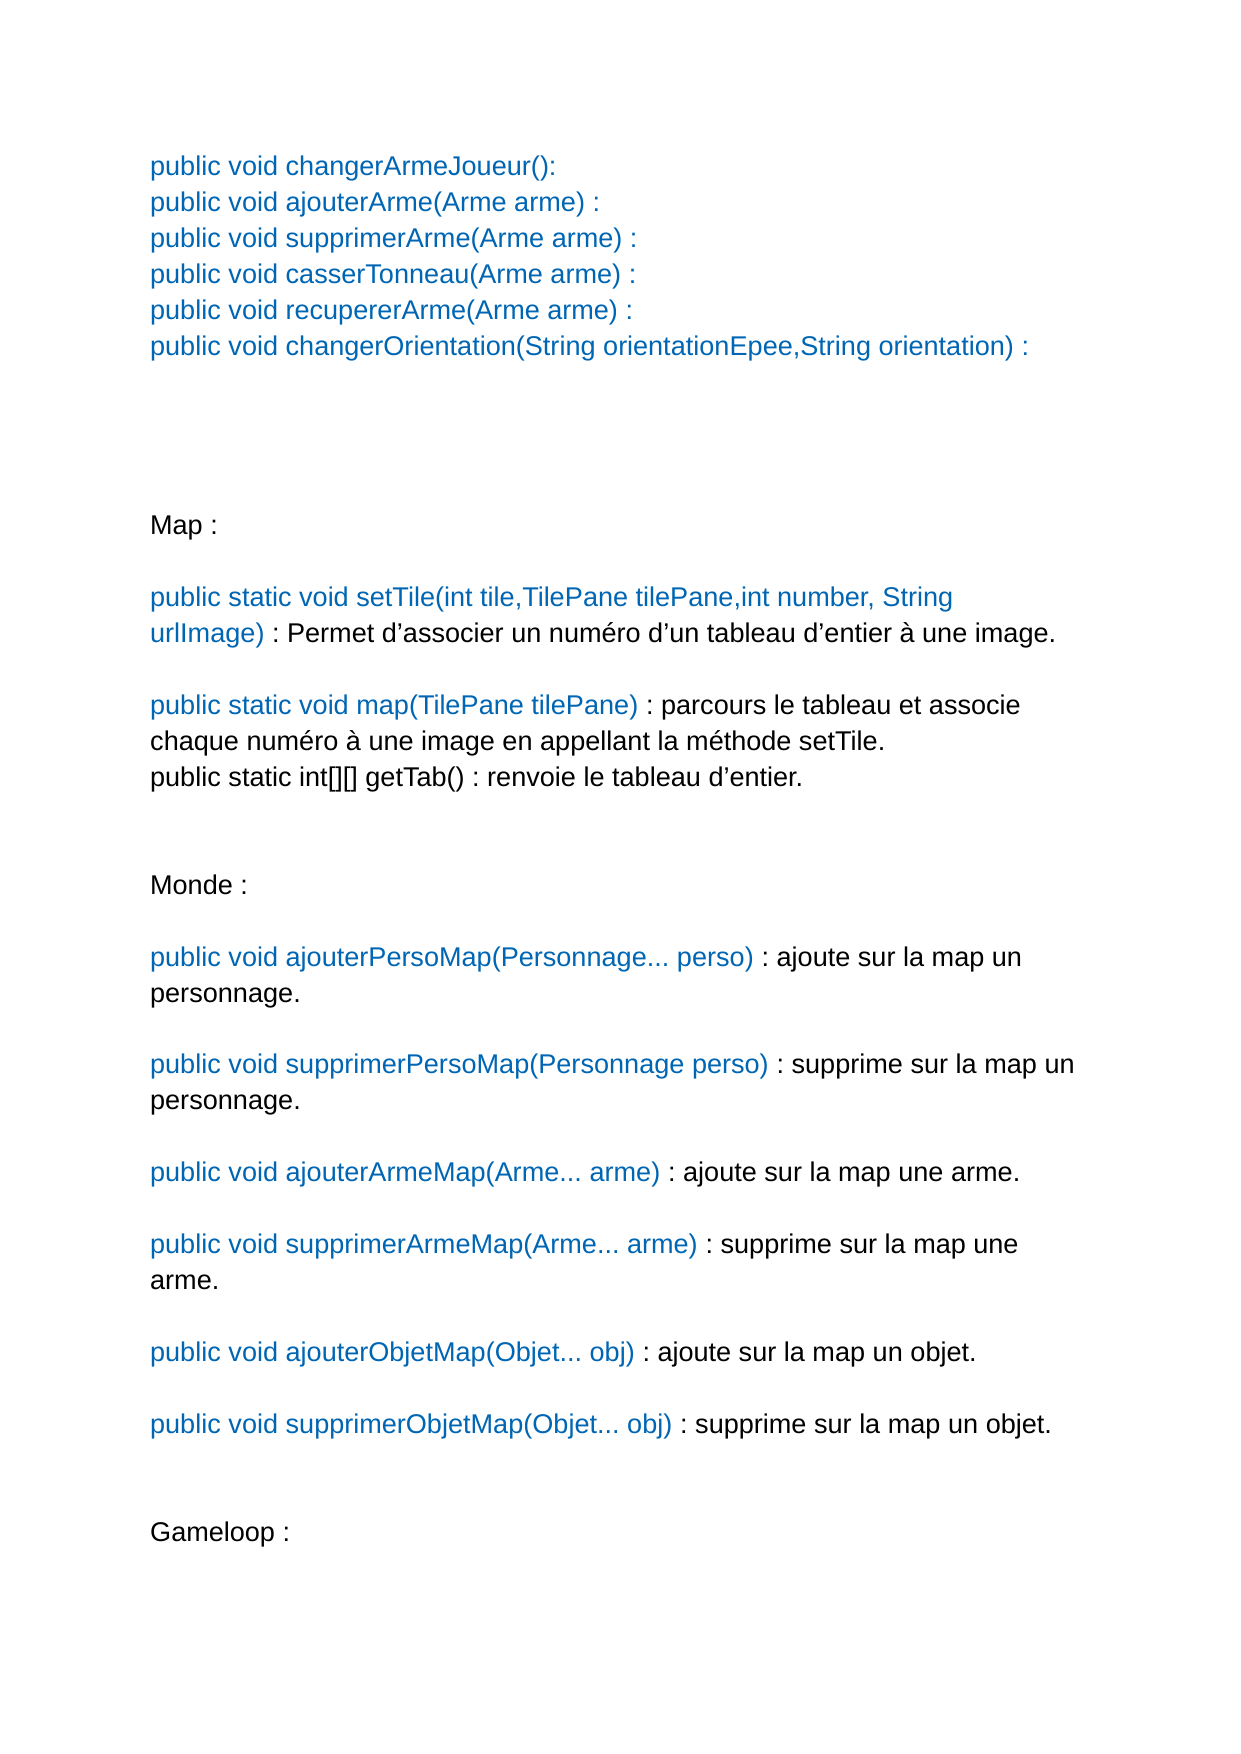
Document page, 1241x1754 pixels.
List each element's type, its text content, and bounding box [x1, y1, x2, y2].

text Gameloop : [150, 1516, 1090, 1547]
text public static void map(TilePane tilePane) : parcours le tableau et associe chaque numéro à une image en appellant la méthode setTile. [150, 689, 1090, 756]
text public void supprimerObjetMap(Objet... obj) : supprime sur la map un objet. [150, 1408, 1090, 1439]
text public static void setTile(int tile,TilePane tilePane,int number, String urlImage) : Permet d’associer un numéro d’un tableau d’entier à une image. [150, 581, 1090, 648]
text public void ajouterArmeMap(Arme... arme) : ajoute sur la map une arme. [150, 1156, 1090, 1187]
text Monde : [150, 869, 1090, 900]
text public void ajouterObjetMap(Objet... obj) : ajoute sur la map un objet. [150, 1336, 1090, 1367]
text Map : [150, 509, 1090, 541]
text public void supprimerArmeMap(Arme... arme) : supprime sur la map une arme. [150, 1228, 1090, 1295]
text public void supprimerPersoMap(Personnage perso) : supprime sur la map un personnage. [150, 1048, 1090, 1116]
text public void recupererArme(Arme arme) : [150, 294, 1090, 325]
text public void casserTonneau(Arme arme) : [150, 258, 1090, 289]
text public void supprimerArme(Arme arme) : [150, 222, 1090, 253]
text public void changerOrientation(String orientationEpee,String orientation) : [150, 330, 1090, 361]
text public void changerArmeJoueur(): [150, 150, 1090, 181]
text public void ajouterPersoMap(Personnage... perso) : ajoute sur la map un personnage. [150, 941, 1090, 1008]
text public static int[][] getTab() : renvoie le tableau d’entier. [150, 761, 1090, 792]
text public void ajouterArme(Arme arme) : [150, 186, 1090, 217]
